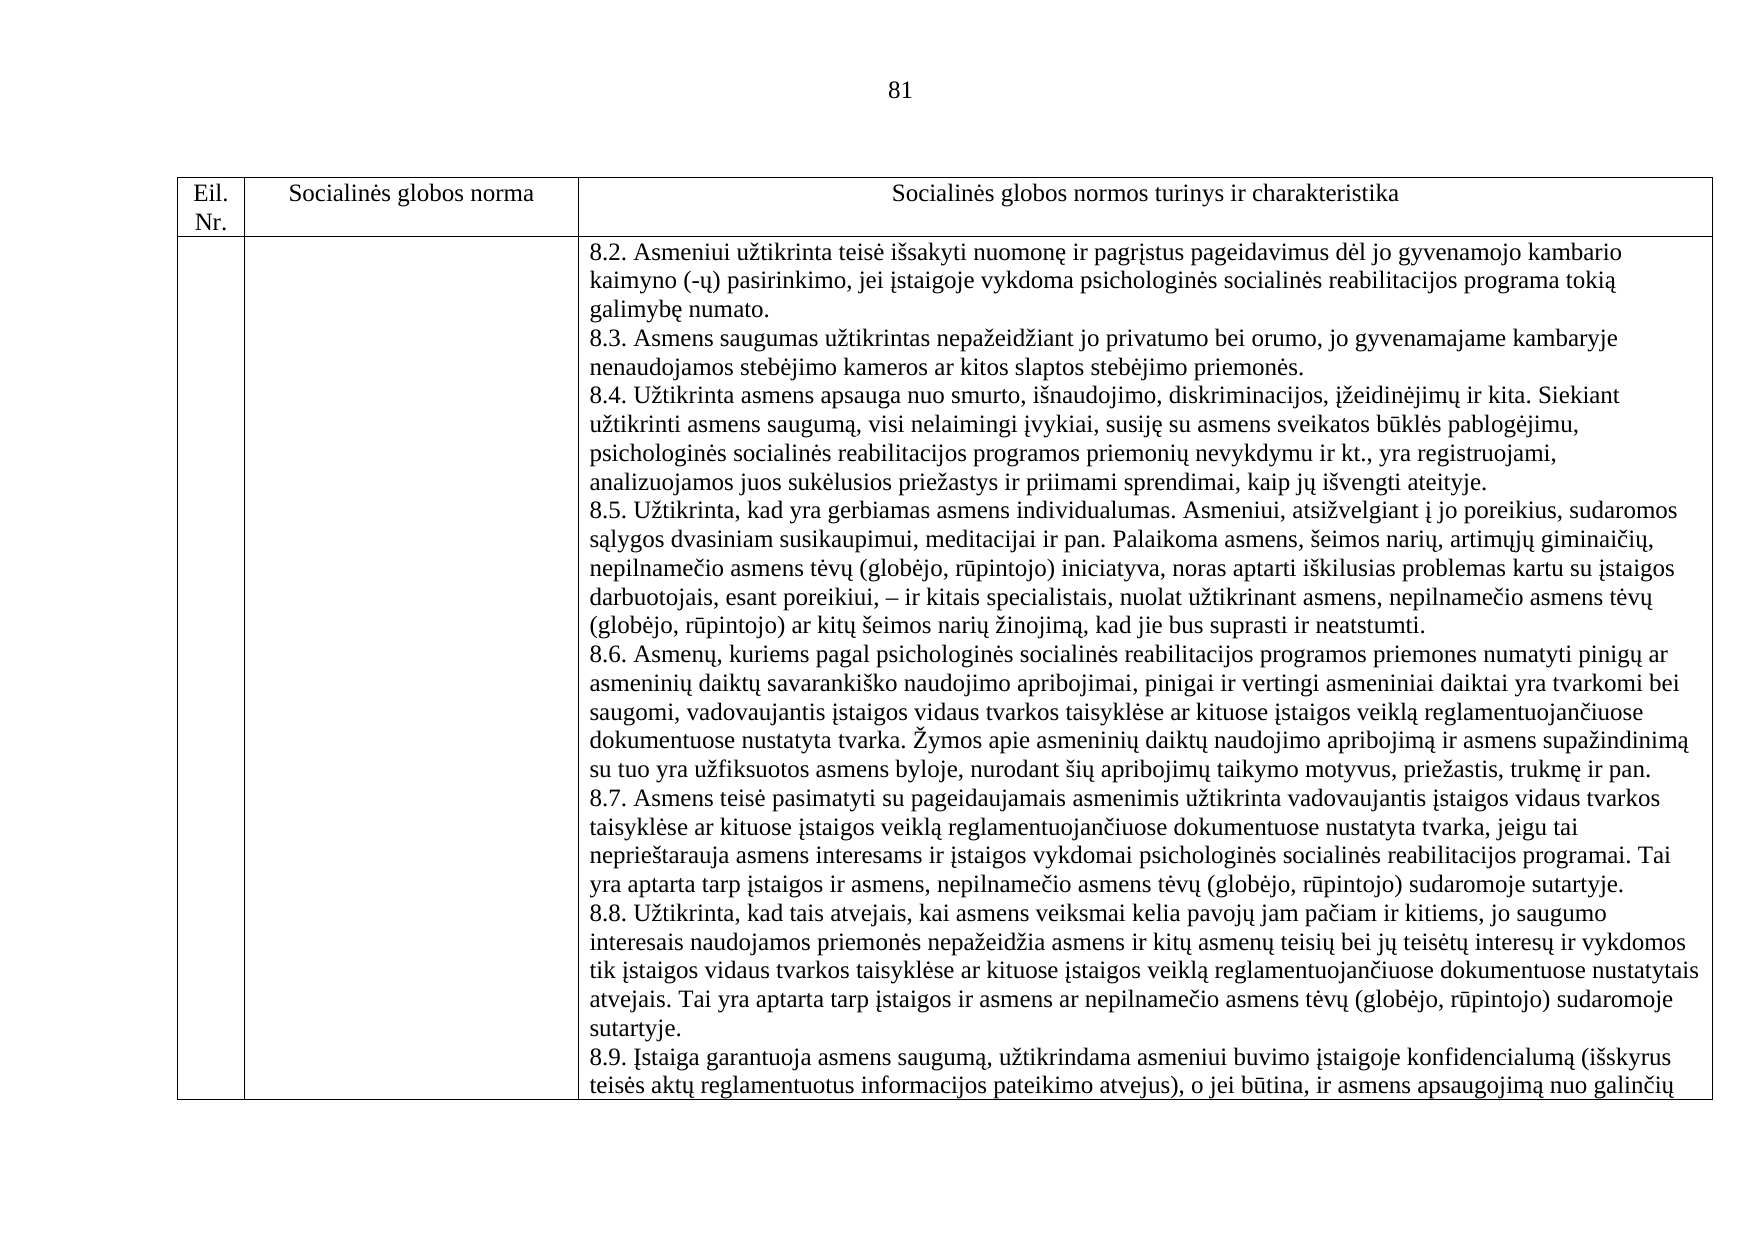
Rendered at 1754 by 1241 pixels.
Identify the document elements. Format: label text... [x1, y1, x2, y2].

table_header Eil. Nr. [178, 178, 244, 236]
table_cell 8.2. Asmeniui užtikrinta teisė išsakyti nuomonę ir pagrįstus pageidavimus dėl jo gyvenamojo kambario kaimyno (-ų) pasirinkimo, jei įstaigoje vykdoma psichologinės socialinės reabilitacijos programa tokią galimybę numato. 8.3. Asmens saugumas užtikrintas nepažeidžiant jo privatumo bei orumo, jo gyvenamajame kambaryje nenaudojamos stebėjimo kameros ar kitos slaptos stebėjimo priemonės. 8.4. Užtikrinta asmens apsauga nuo smurto, išnaudojimo, diskriminacijos, įžeidinėjimų ir kita. Siekiant užtikrinti asmens saugumą, visi nelaimingi įvykiai, susiję su asmens sveikatos būklės pablogėjimu, psichologinės socialinės reabilitacijos programos priemonių nevykdymu ir kt., yra registruojami, analizuojamos juos sukėlusios priežastys ir priimami sprendimai, kaip jų išvengti ateityje. 8.5. Užtikrinta, kad yra gerbiamas asmens individualumas. Asmeniui, atsižvelgiant į jo poreikius, sudaromos sąlygos dvasiniam susikaupimui, meditacijai ir pan. Palaikoma asmens, šeimos narių, artimųjų giminaičių, nepilnamečio asmens tėvų (globėjo, rūpintojo) iniciatyva, noras aptarti iškilusias problemas kartu su įstaigos darbuotojais, esant poreikiui, – ir kitais specialistais, nuolat užtikrinant asmens, nepilnamečio asmens tėvų (globėjo, rūpintojo) ar kitų šeimos narių žinojimą, kad jie bus suprasti ir neatstumti. 8.6. Asmenų, kuriems pagal psichologinės socialinės reabilitacijos programos priemones numatyti pinigų ar asmeninių daiktų savarankiško naudojimo apribojimai, pinigai ir vertingi asmeniniai daiktai yra tvarkomi bei saugomi, vadovaujantis įstaigos vidaus tvarkos taisyklėse ar kituose įstaigos veiklą reglamentuojančiuose dokumentuose nustatyta tvarka. Žymos apie asmeninių daiktų naudojimo apribojimą ir asmens supažindinimą su tuo yra užfiksuotos asmens byloje, nurodant šių apribojimų taikymo motyvus, priežastis, trukmę ir pan. 8.7. Asmens teisė pasimatyti su pageidaujamais asmenimis užtikrinta vadovaujantis įstaigos vidaus tvarkos taisyklėse ar kituose įstaigos veiklą reglamentuojančiuose dokumentuose nustatyta tvarka, jeigu tai neprieštarauja asmens interesams ir įstaigos vykdomai psichologinės socialinės reabilitacijos programai. Tai yra aptarta tarp įstaigos ir asmens, nepilnamečio asmens tėvų (globėjo, rūpintojo) sudaromoje sutartyje. 8.8. Užtikrinta, kad tais atvejais, kai asmens veiksmai kelia pavojų jam pačiam ir kitiems, jo saugumo interesais naudojamos priemonės nepažeidžia asmens ir kitų asmenų teisių bei jų teisėtų interesų ir vykdomos tik įstaigos vidaus tvarkos taisyklėse ar kituose įstaigos veiklą reglamentuojančiuose dokumentuose nustatytais atvejais. Tai yra aptarta tarp įstaigos ir asmens ar nepilnamečio asmens tėvų (globėjo, rūpintojo) sudaromoje sutartyje. 8.9. Įstaiga garantuoja asmens saugumą, užtikrindama asmeniui buvimo įstaigoje konfidencialumą (išskyrus teisės aktų reglamentuotus informacijos pateikimo atvejus), o jei būtina, ir asmens apsaugojimą nuo galinčių [579, 237, 1712, 1099]
table_cell [245, 237, 578, 1099]
table_header Socialinės globos norma [245, 178, 578, 236]
table_cell [178, 237, 244, 1099]
table_header Socialinės globos normos turinys ir charakteristika [579, 178, 1712, 236]
